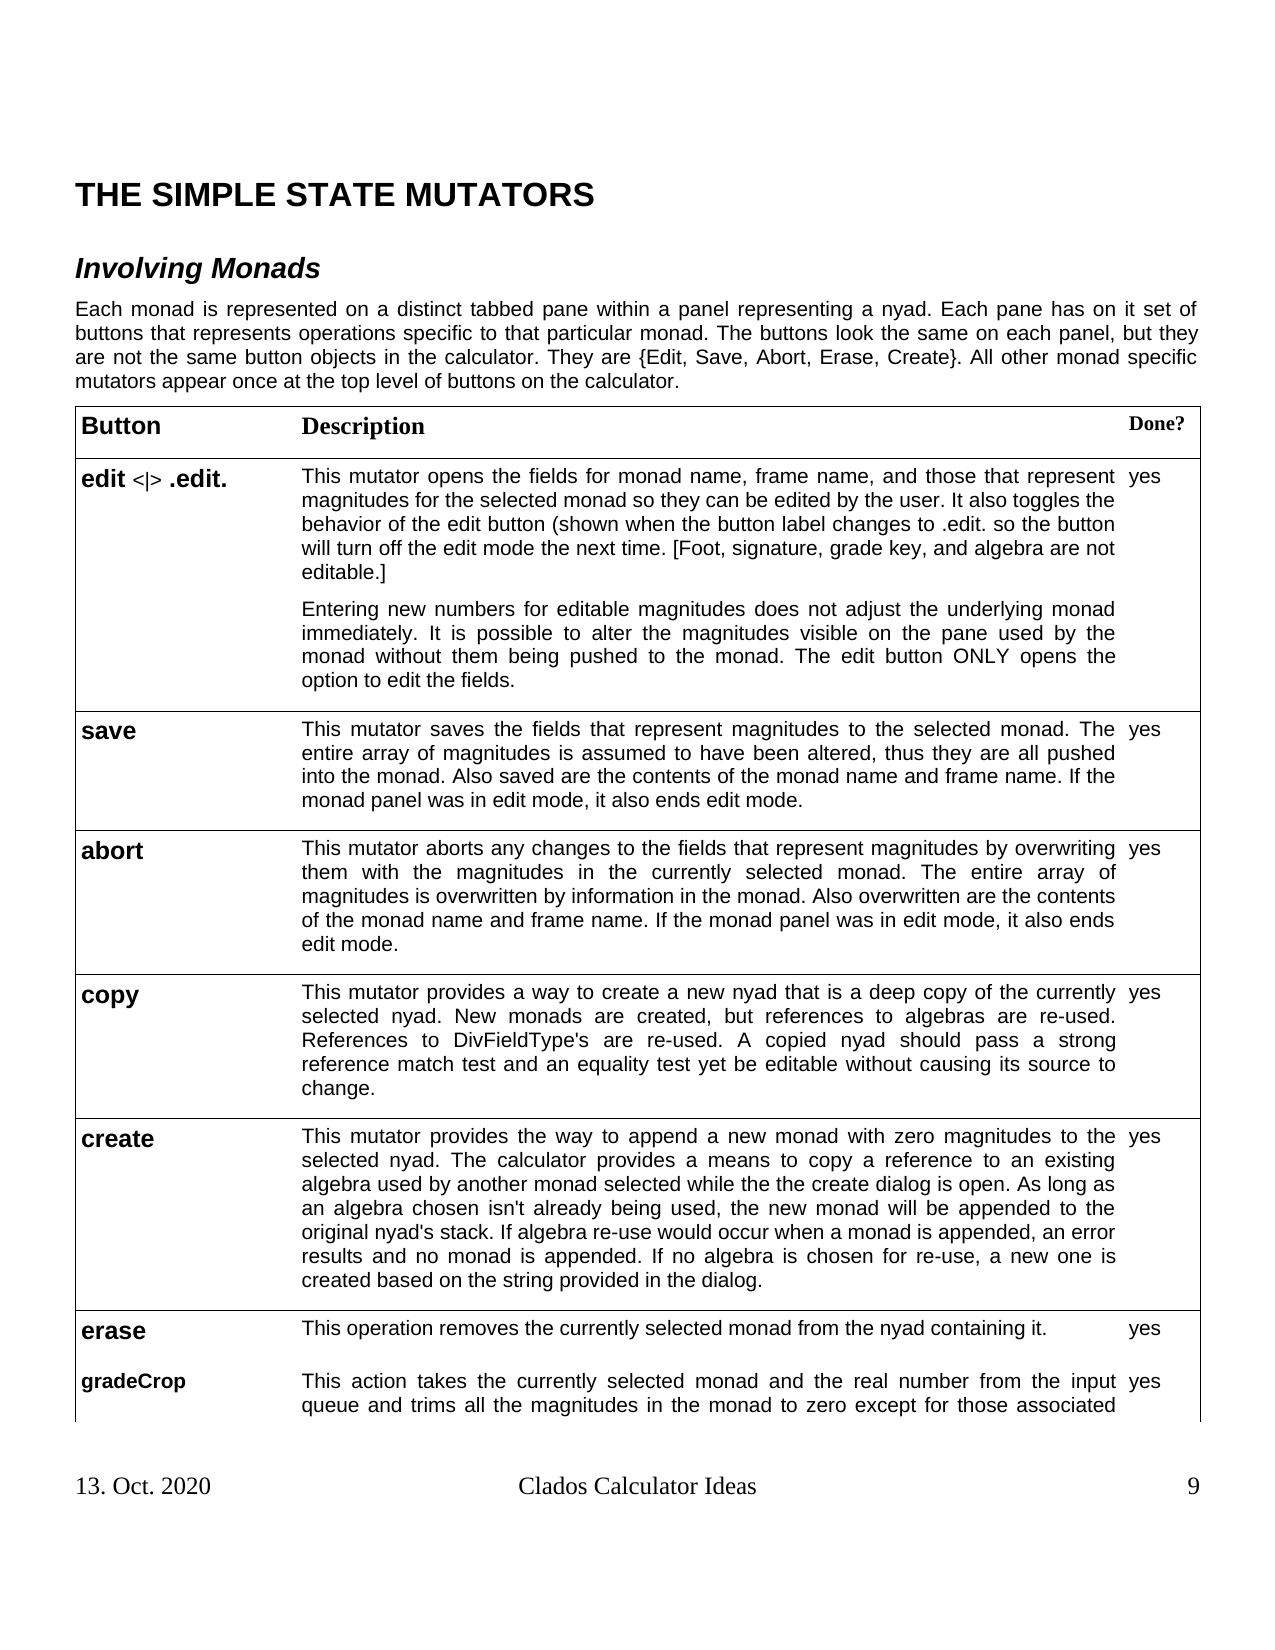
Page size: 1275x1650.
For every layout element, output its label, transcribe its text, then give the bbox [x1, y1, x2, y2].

table_cell This mutator saves the fields that represent magnitudes to the selected monad. The entire array of magnitudes is assumed to have been altered, thus they are all pushed into the monad. Also saved are the contents of the monad name and frame name. If the monad panel was in edit mode, it also ends edit mode. [296, 712, 1123, 830]
table_cell This mutator opens the fields for monad name, frame name, and those that represent magnitudes for the selected monad so they can be edited by the user. It also toggles the behavior of the edit button (shown when the button label changes to .edit. so the button will turn off the edit mode the next time. [Foot, signature, grade key, and algebra are not editable.] Entering new numbers for editable magnitudes does not adjust the underlying monad immediately. It is possible to alter the magnitudes visible on the pane used by the monad without them being pushed to the monad. The edit button ONLY opens the option to edit the fields. [296, 459, 1123, 711]
subtitle THE SIMPLE STATE MUTATORS [75, 175, 1200, 214]
table_cell gradeCrop [76, 1363, 296, 1422]
table_cell This operation removes the currently selected monad from the nyad containing it. [296, 1311, 1123, 1363]
table_cell This mutator provides the way to append a new monad with zero magnitudes to the selected nyad. The calculator provides a means to copy a reference to an existing algebra used by another monad selected while the the create dialog is open. As long as an algebra chosen isn't already being used, the new monad will be appended to the original nyad's stack. If algebra re-use would occur when a monad is appended, an error results and no monad is appended. If no algebra is chosen for re-use, a new one is created based on the string provided in the dialog. [296, 1119, 1123, 1310]
table_cell This action takes the currently selected monad and the real number from the input queue and trims all the magnitudes in the monad to zero except for those associated [296, 1363, 1123, 1422]
table_cell yes [1123, 975, 1200, 1118]
table_cell edit <|> .edit. [76, 459, 296, 711]
table_cell yes [1123, 1363, 1200, 1422]
subtitle Involving Monads [75, 251, 1200, 285]
table_cell save [76, 712, 296, 830]
table_cell abort [76, 831, 296, 974]
text Each monad is represented on a distinct tabbed pane within a panel representing a nyad. Each pane has on it set of buttons that represents operations specific to that particular monad. The buttons look the same on each panel, but they are not the same button objects in the calculator. They are {Edit, Save, Abort, Erase, Create}. All other monad specific mutators appear once at the top level of buttons on the calculator. [75, 297, 1200, 393]
table_cell erase [76, 1311, 296, 1363]
table_header Button [76, 407, 296, 458]
table_cell yes [1123, 1119, 1200, 1310]
table_cell yes [1123, 1311, 1200, 1363]
table_cell copy [76, 975, 296, 1118]
table_cell This mutator aborts any changes to the fields that represent magnitudes by overwriting them with the magnitudes in the currently selected monad. The entire array of magnitudes is overwritten by information in the monad. Also overwritten are the contents of the monad name and frame name. If the monad panel was in edit mode, it also ends edit mode. [296, 831, 1123, 974]
table_header Done? [1123, 407, 1200, 458]
table_cell create [76, 1119, 296, 1310]
table_cell This mutator provides a way to create a new nyad that is a deep copy of the currently selected nyad. New monads are created, but references to algebras are re-used. References to DivFieldType's are re-used. A copied nyad should pass a strong reference match test and an equality test yet be editable without causing its source to change. [296, 975, 1123, 1118]
table_cell yes [1123, 459, 1200, 711]
table_cell yes [1123, 712, 1200, 830]
table_header Description [296, 407, 1123, 458]
table_cell yes [1123, 831, 1200, 974]
